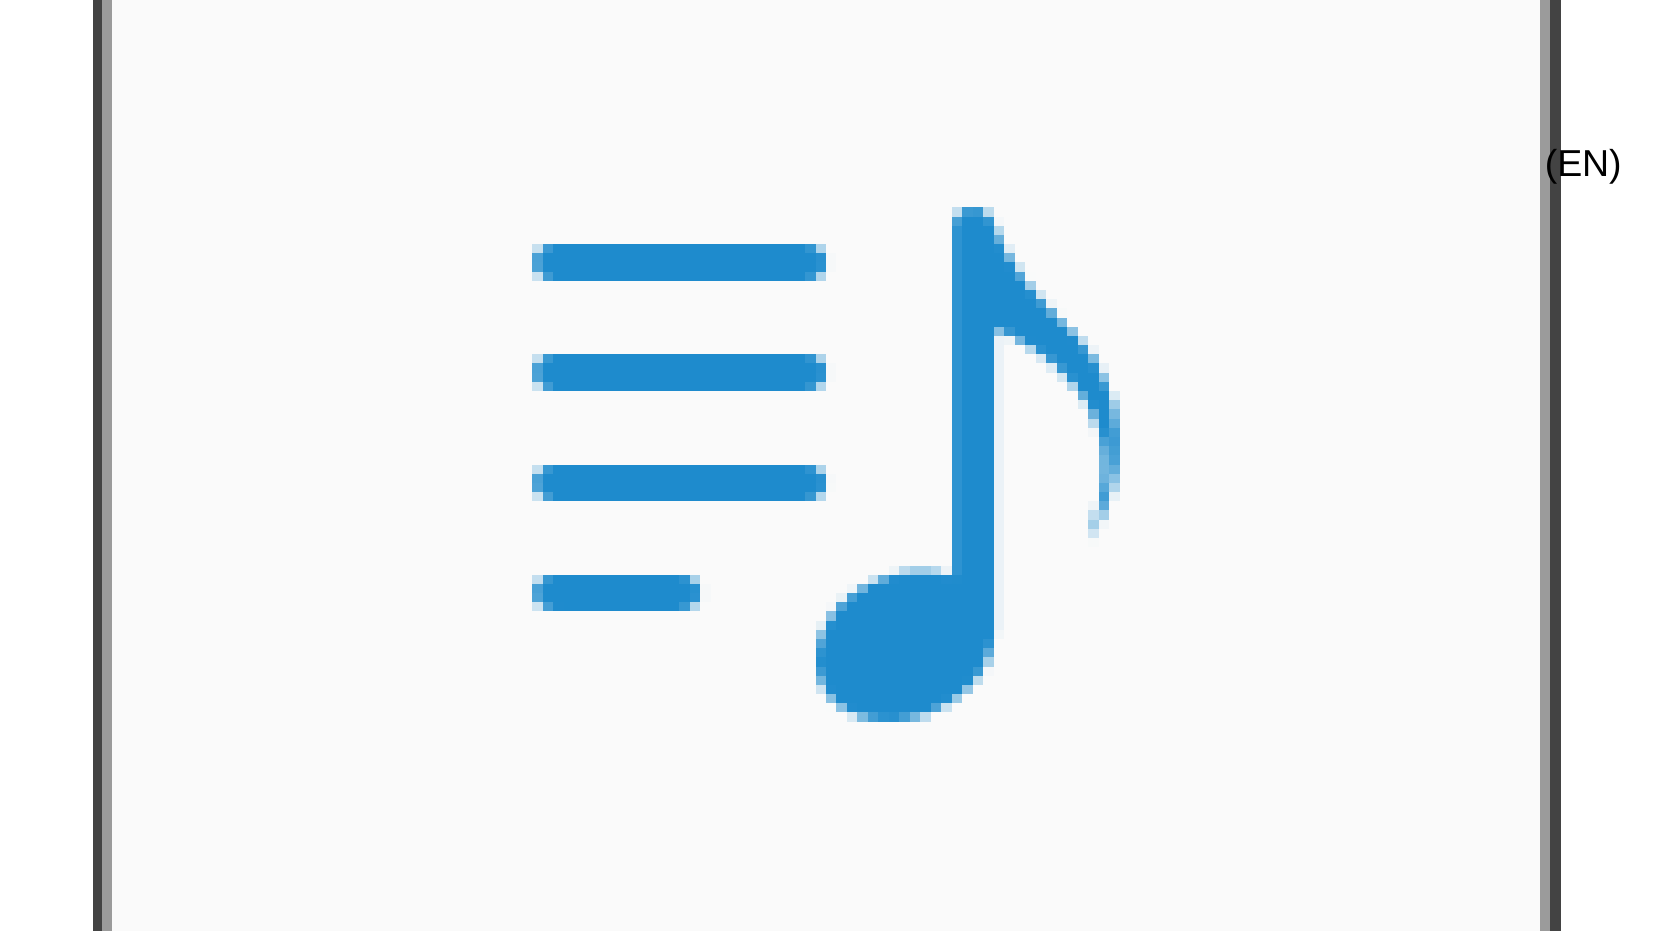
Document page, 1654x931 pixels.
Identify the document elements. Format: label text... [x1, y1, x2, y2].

text_box (EN) [1530, 135, 1654, 192]
text_box [92, 0, 1562, 931]
